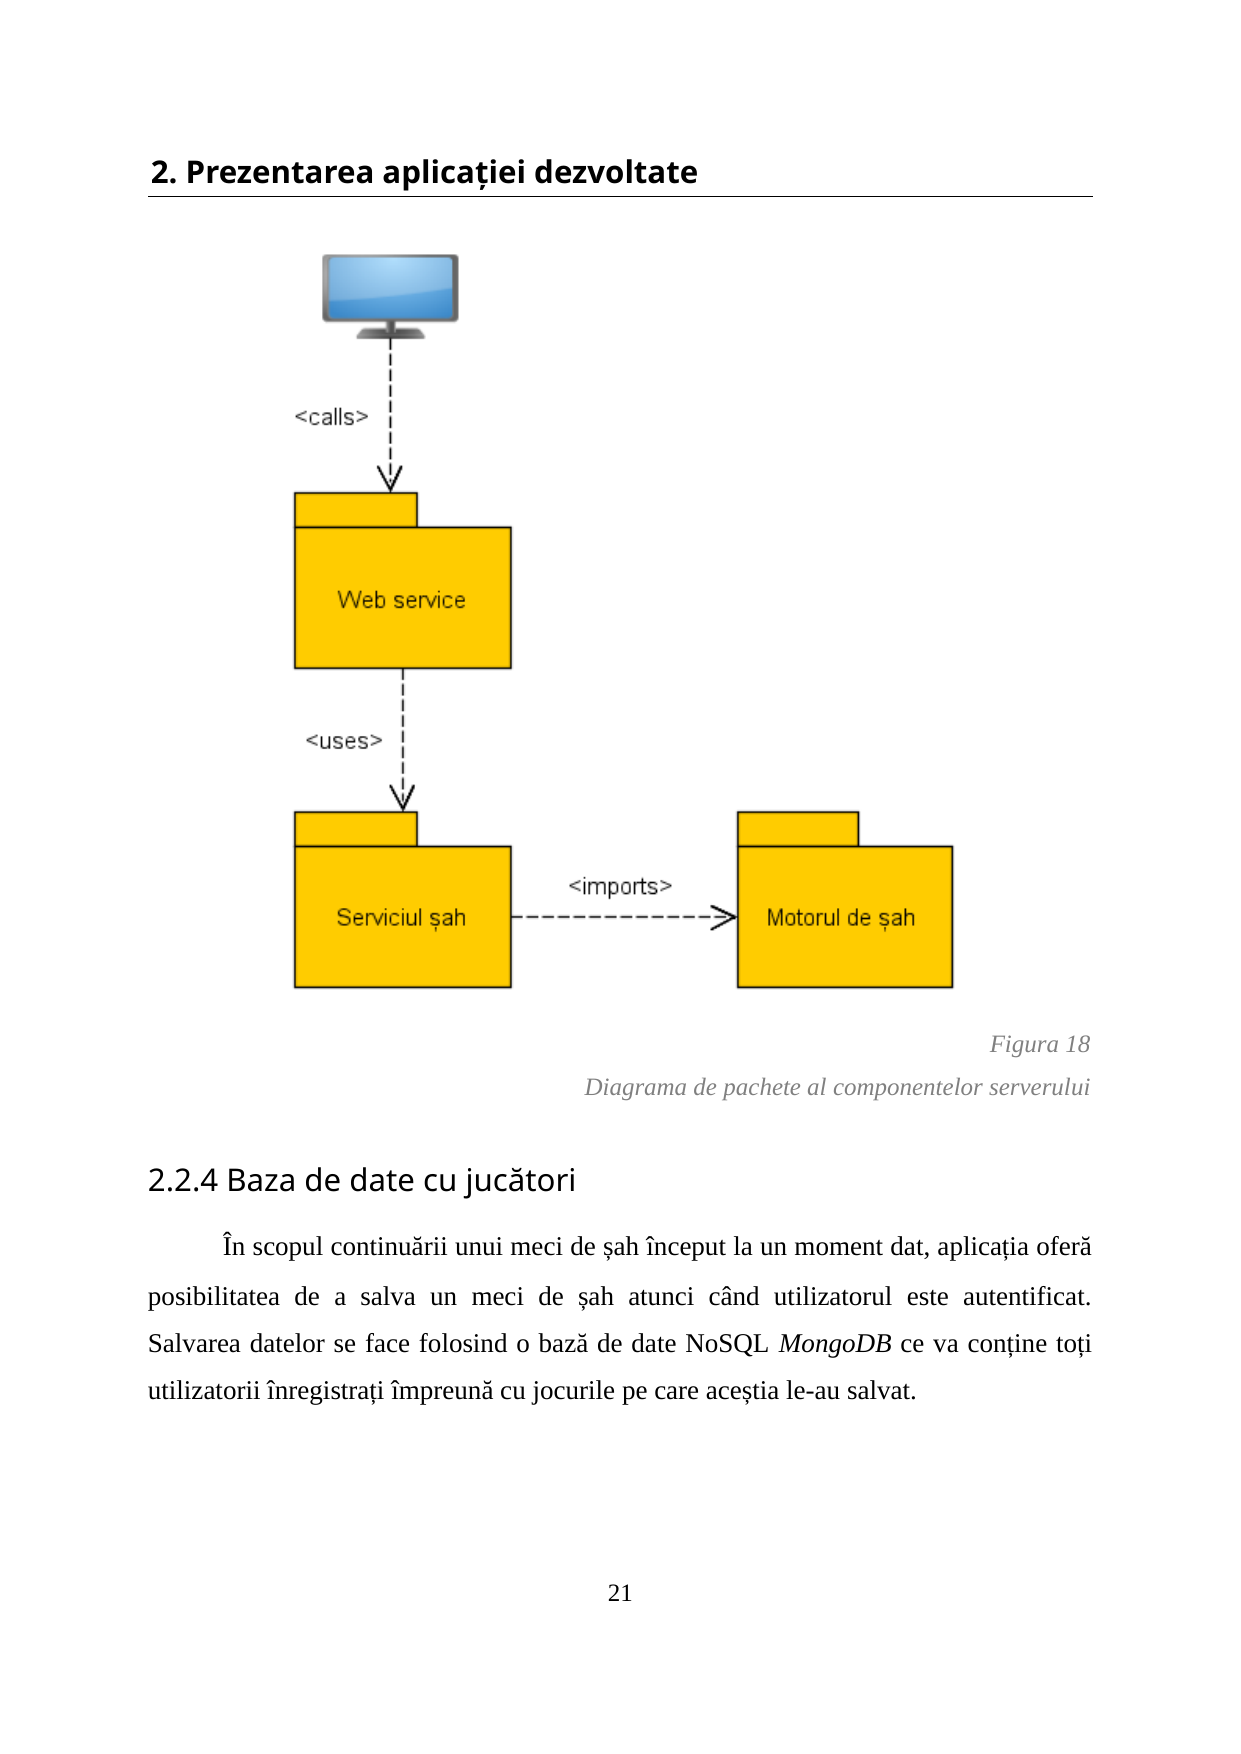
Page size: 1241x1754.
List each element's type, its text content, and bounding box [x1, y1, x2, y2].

text 2.2.4 Baza de date cu jucători [148, 1158, 1093, 1201]
text Figura 18 [148, 1015, 1093, 1058]
text Diagrama de pachete al componentelor serverului [148, 1072, 1093, 1101]
text În scopul continuării unui meci de șah început la un moment dat, aplicația oferă posibilitatea de a salva un meci de șah atunci când utilizatorul este autentificat. Salvarea datelor se face folosind o bază de date NoSQL MongoDB ce va conține toți utilizatorii înregistrați împreună cu jocurile pe care aceștia le-au salvat. [148, 1222, 1093, 1405]
picture [260, 225, 980, 1015]
